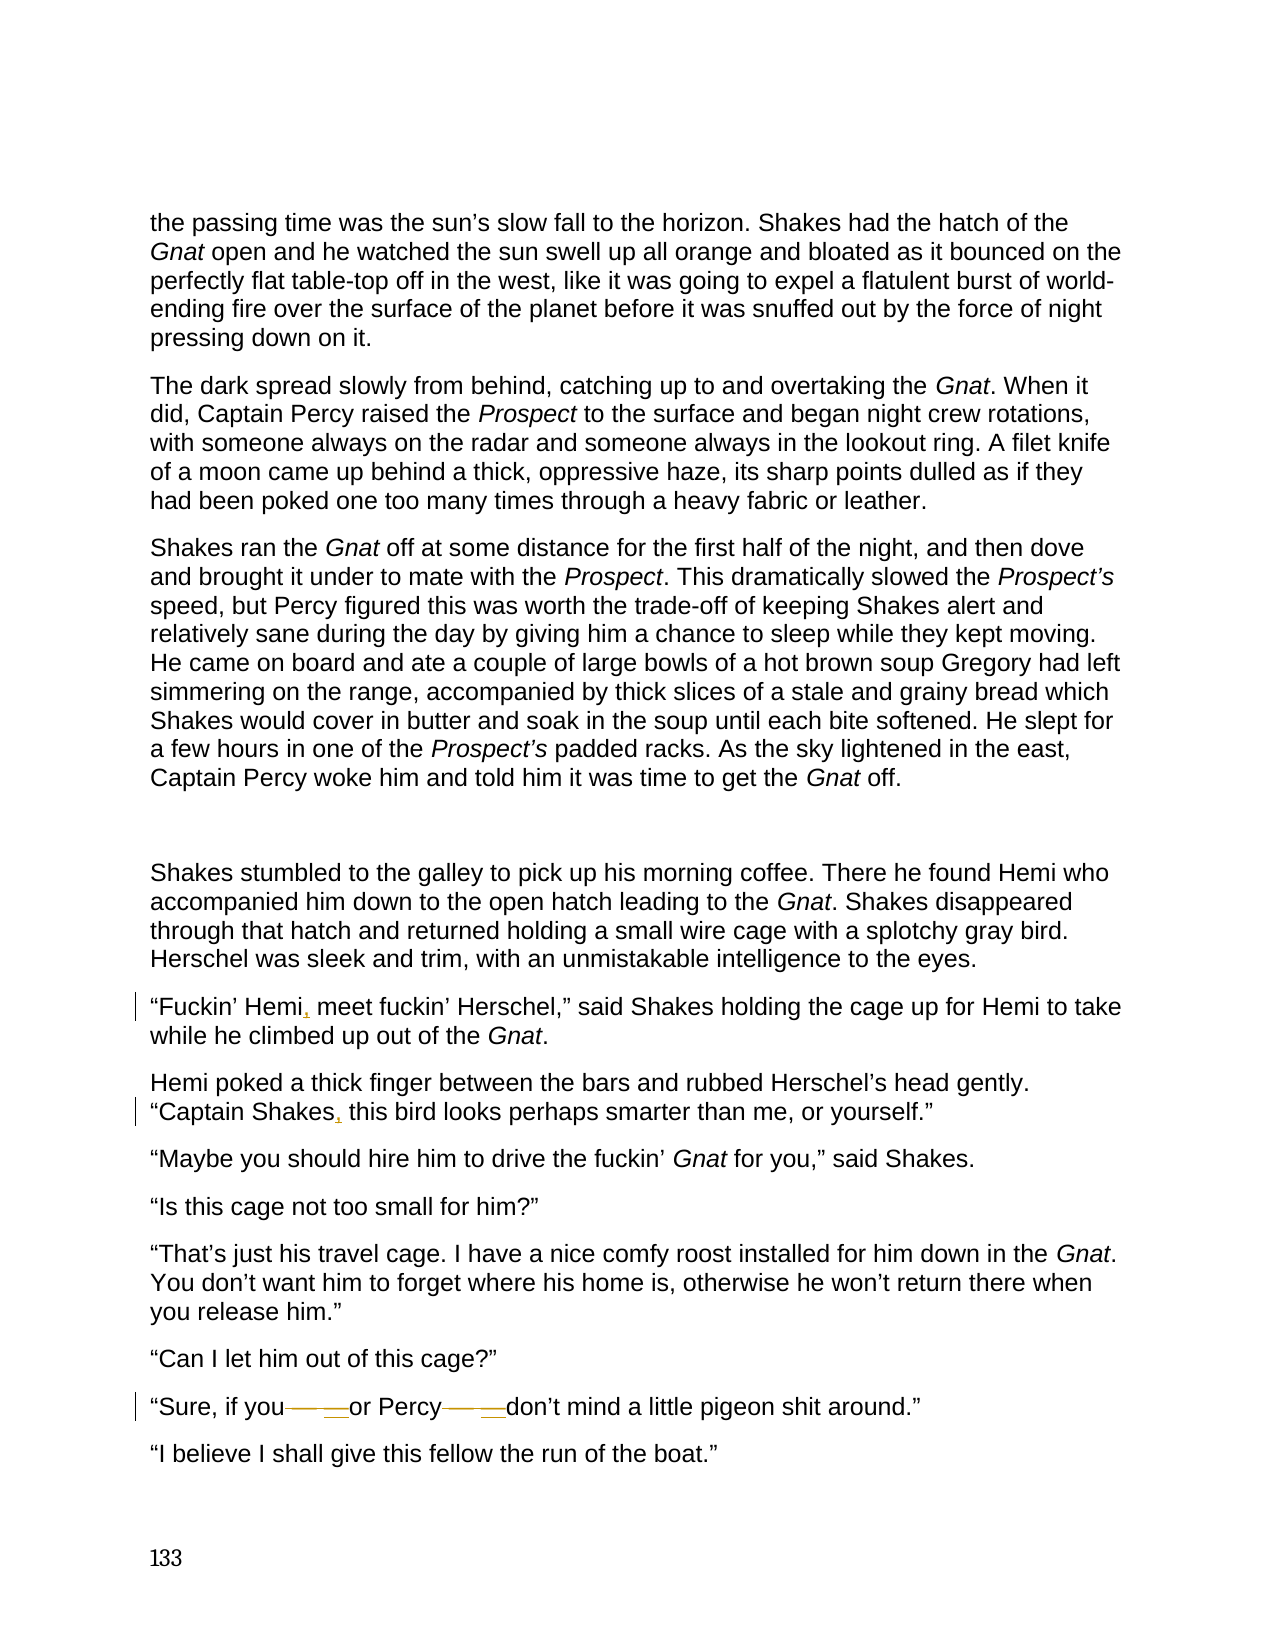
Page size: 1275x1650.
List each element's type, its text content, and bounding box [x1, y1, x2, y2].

text The dark spread slowly from behind, catching up to and overtaking the Gnat. When it did, Captain Percy raised the Prospect to the surface and began night crew rotations, with someone always on the radar and someone always in the lookout ring. A filet knife of a moon came up behind a thick, oppressive haze, its sharp points dulled as if they had been poked one too many times through a heavy fabric or leather. [150, 371, 1125, 514]
text “Sure, if you—or Percy—don’t mind a little pigeon shit around.” [150, 1392, 1125, 1421]
text “That’s just his travel cage. I have a nice comfy roost installed for him down in the Gnat. You don’t want him to forget where his home is, otherwise he won’t return there when you release him.” [150, 1239, 1125, 1326]
text “Is this cage not too small for him?” [150, 1192, 1125, 1221]
text “Can I let him out of this cage?” [150, 1344, 1125, 1373]
text “Maybe you should hire him to drive the fuckin’ Gnat for you,” said Shakes. [150, 1144, 1125, 1173]
text Shakes ran the Gnat off at some distance for the first half of the night, and then dove and brought it under to mate with the Prospect. This dramatically slowed the Prospect’s speed, but Percy figured this was worth the trade-off of keeping Shakes alert and relatively sane during the day by giving him a chance to sleep while they kept moving. He came on board and ate a couple of large bowls of a hot brown soup Gregory had left simmering on the range, accompanied by thick slices of a stale and grainy bread which Shakes would cover in butter and soak in the soup until each bite softened. He slept for a few hours in one of the Prospect’s padded racks. As the sky lightened in the east, Captain Percy woke him and told him it was time to get the Gnat off. [150, 533, 1125, 792]
text the passing time was the sun’s slow fall to the horizon. Shakes had the hatch of the Gnat open and he watched the sun swell up all orange and bloated as it bounced on the perfectly flat table-top off in the west, like it was going to expel a flatulent burst of world-ending fire over the surface of the planet before it was snuffed out by the force of night pressing down on it. [150, 208, 1125, 352]
text Shakes stumbled to the galley to pick up his morning coffee. There he found Hemi who accompanied him down to the open hatch leading to the Gnat. Shakes disappeared through that hatch and returned holding a small wire cage with a splotchy gray bird. Herschel was sleek and trim, with an unmistakable intelligence to the eyes. [150, 858, 1125, 973]
text “I believe I shall give this fellow the run of the boat.” [150, 1439, 1125, 1468]
text Hemi poked a thick finger between the bars and rubbed Herschel’s head gently. “Captain Shakes, this bird looks perhaps smarter than me, or yourself.” [150, 1068, 1125, 1126]
text “Fuckin’ Hemi, meet fuckin’ Herschel,” said Shakes holding the cage up for Hemi to take while he climbed up out of the Gnat. [150, 992, 1125, 1049]
